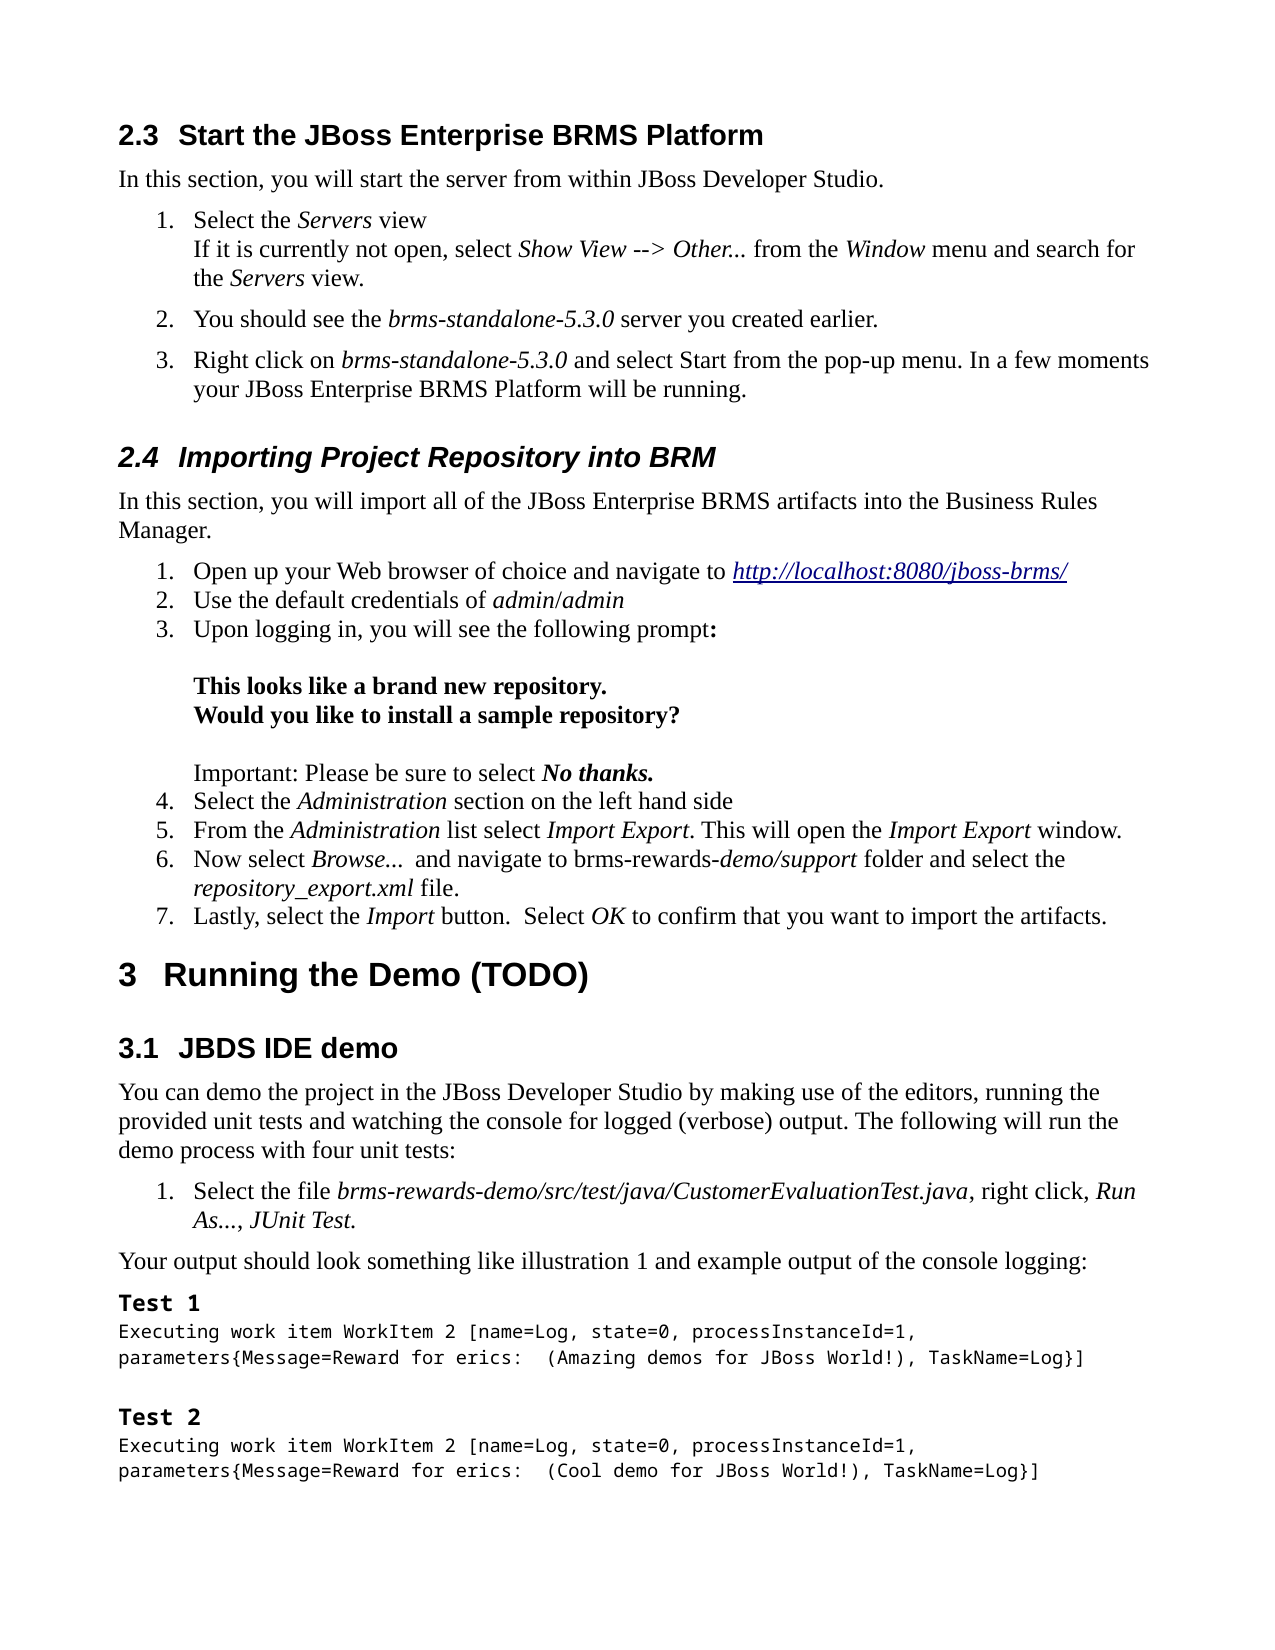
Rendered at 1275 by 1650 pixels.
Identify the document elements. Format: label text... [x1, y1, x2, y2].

text In this section, you will start the server from within JBoss Developer Studio. [118, 164, 1157, 193]
list Use the default credentials of admin/admin [156, 585, 1157, 614]
subtitle Running the Demo (TODO) [118, 955, 1157, 994]
list Lastly, select the Import button. Select OK to confirm that you want to import the artifacts. [156, 901, 1157, 930]
list Upon logging in, you will see the following prompt: This looks like a brand new repository. [156, 614, 1157, 700]
text Test 1 [118, 1287, 1157, 1319]
list Right click on brms-standalone-5.3.0 and select Start from the pop-up menu. In a few moments your JBoss Enterprise BRMS Platform will be running. [156, 345, 1157, 403]
text You can demo the project in the JBoss Developer Studio by making use of the editors, running the provided unit tests and watching the console for logged (verbose) output. The following will run the demo process with four unit tests: [118, 1077, 1157, 1164]
subtitle Importing Project Repository into BRM [118, 440, 1157, 474]
list Open up your Web browser of choice and navigate to http://localhost:8080/jboss-brms/ [156, 556, 1157, 585]
subtitle Start the JBoss Enterprise BRMS Platform [118, 118, 1157, 152]
list You should see the brms-standalone-5.3.0 server you created earlier. [156, 304, 1157, 333]
list Now select Browse... and navigate to brms-rewards-demo/support folder and select the repository_export.xml file. [156, 844, 1157, 901]
text Your output should look something like illustration 1 and example output of the console logging: [118, 1246, 1157, 1275]
list Select the file brms-rewards-demo/src/test/java/CustomerEvaluationTest.java, right click, Run As..., JUnit Test. [156, 1176, 1157, 1234]
text Test 2 [118, 1401, 1157, 1432]
text Executing work item WorkItem 2 [name=Log, state=0, processInstanceId=1, parameters{Message=Reward for erics: (Cool demo for JBoss World!), TaskName=Log}] [118, 1432, 1157, 1483]
text In this section, you will import all of the JBoss Enterprise BRMS artifacts into the Business Rules Manager. [118, 486, 1157, 544]
list Would you like to install a sample repository? Important: Please be sure to select No thanks. [156, 700, 1157, 786]
subtitle JBDS IDE demo [118, 1031, 1157, 1065]
text Executing work item WorkItem 2 [name=Log, state=0, processInstanceId=1, parameters{Message=Reward for erics: (Amazing demos for JBoss World!), TaskName=Log}] [118, 1319, 1157, 1370]
list From the Administration list select Import Export. This will open the Import Export window. [156, 815, 1157, 844]
list Select the Servers view If it is currently not open, select Show View --> Other... from the Window menu and search for the Servers view. [156, 205, 1157, 292]
list Select the Administration section on the left hand side [156, 786, 1157, 815]
